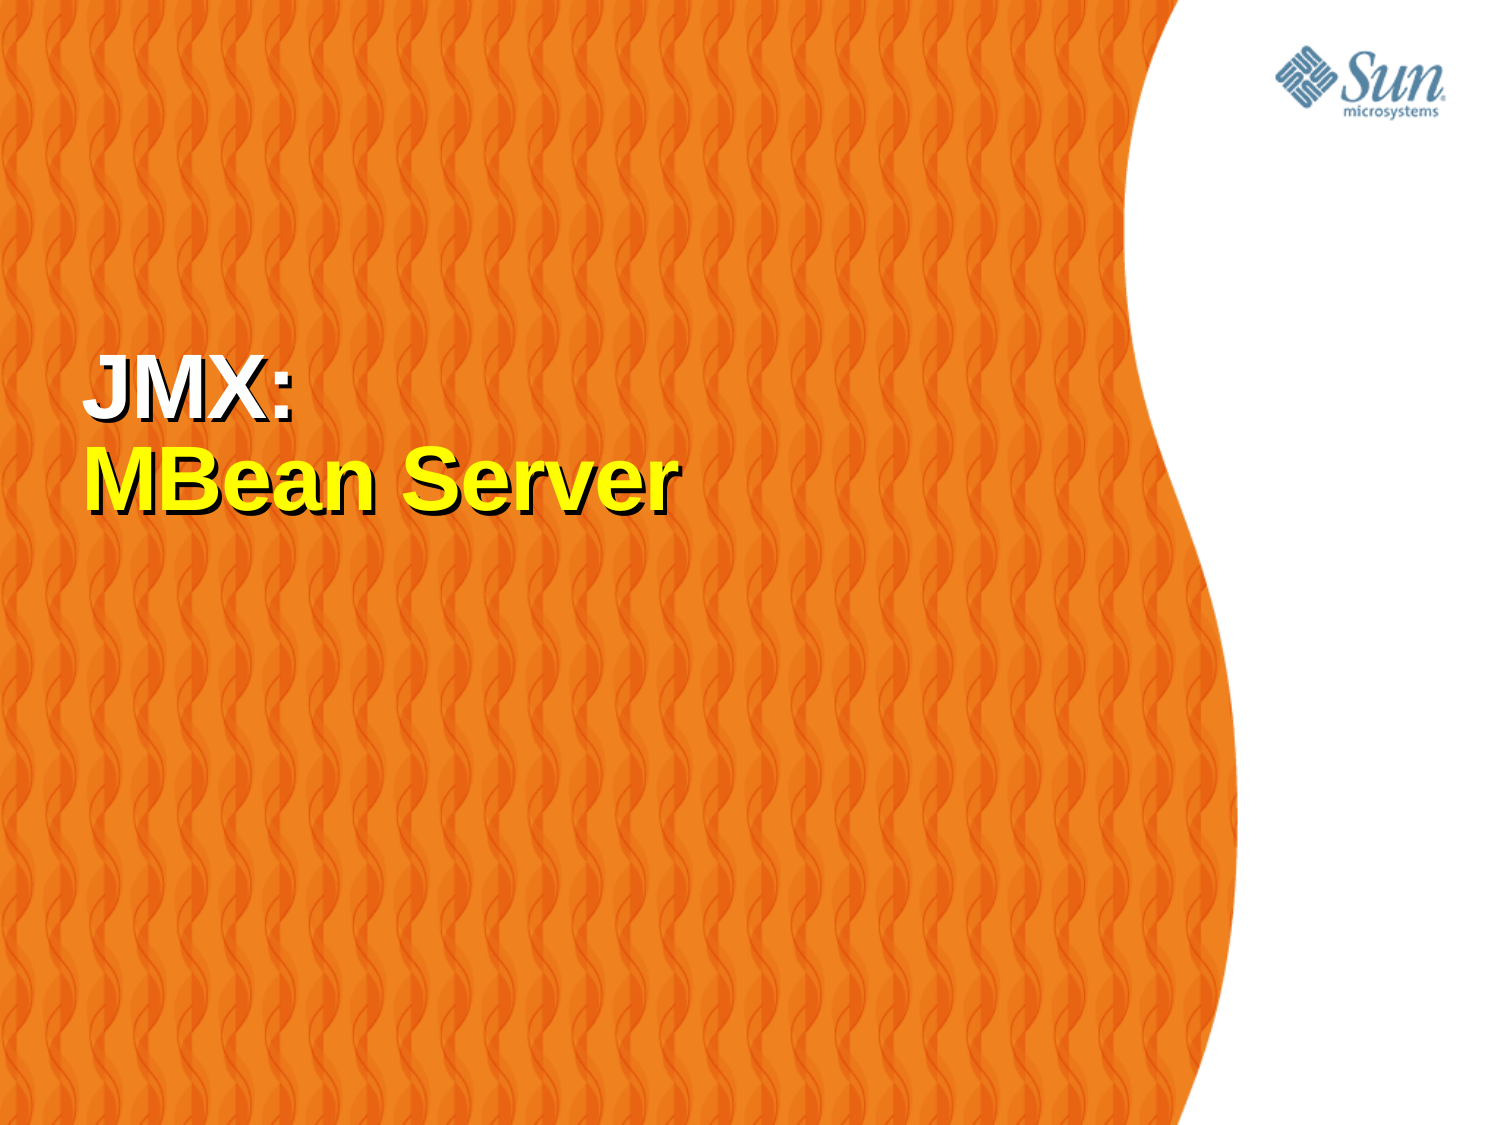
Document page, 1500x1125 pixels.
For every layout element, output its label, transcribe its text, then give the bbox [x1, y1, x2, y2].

title JMX: MBean Server [81, 149, 1283, 857]
picture [0, 0, 1500, 1125]
